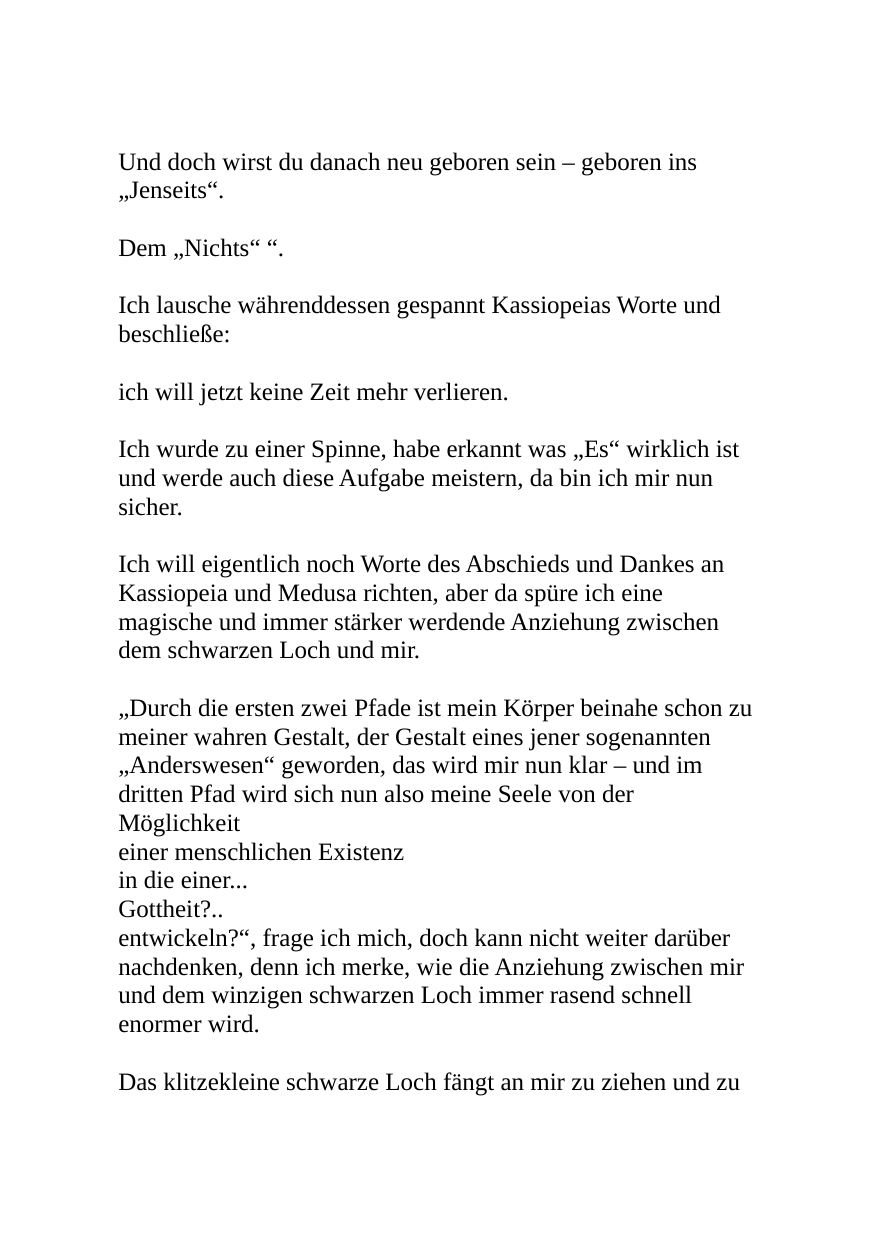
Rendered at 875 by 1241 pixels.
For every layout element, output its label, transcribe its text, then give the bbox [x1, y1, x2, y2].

text „Durch die ersten zwei Pfade ist mein Körper beinahe schon zu meiner wahren Gestalt, der Gestalt eines jener sogenannten „Anderswesen“ geworden, das wird mir nun klar – und im dritten Pfad wird sich nun also meine Seele von der Möglichkeit [118, 693, 756, 837]
text Dem „Nichts“ “. [118, 233, 756, 262]
text in die einer... [118, 866, 756, 894]
text entwickeln?“, frage ich mich, doch kann nicht weiter darüber nachdenken, denn ich merke, wie die Anziehung zwischen mir und dem winzigen schwarzen Loch immer rasend schnell enormer wird. [118, 923, 756, 1038]
text Ich will eigentlich noch Worte des Abschieds und Dankes an Kassiopeia und Medusa richten, aber da spüre ich eine magische und immer stärker werdende Anziehung zwischen dem schwarzen Loch und mir. [118, 549, 756, 664]
text einer menschlichen Existenz [118, 837, 756, 866]
text Das klitzekleine schwarze Loch fängt an mir zu ziehen und zu [118, 1067, 756, 1096]
text Und doch wirst du danach neu geboren sein – geboren ins „Jenseits“. [118, 147, 756, 204]
text ich will jetzt keine Zeit mehr verlieren. [118, 377, 756, 406]
text Ich wurde zu einer Spinne, habe erkannt was „Es“ wirklich ist und werde auch diese Aufgabe meistern, da bin ich mir nun sicher. [118, 434, 756, 521]
text Ich lausche währenddessen gespannt Kassiopeias Worte und beschließe: [118, 291, 756, 348]
text Gottheit?.. [118, 894, 756, 923]
